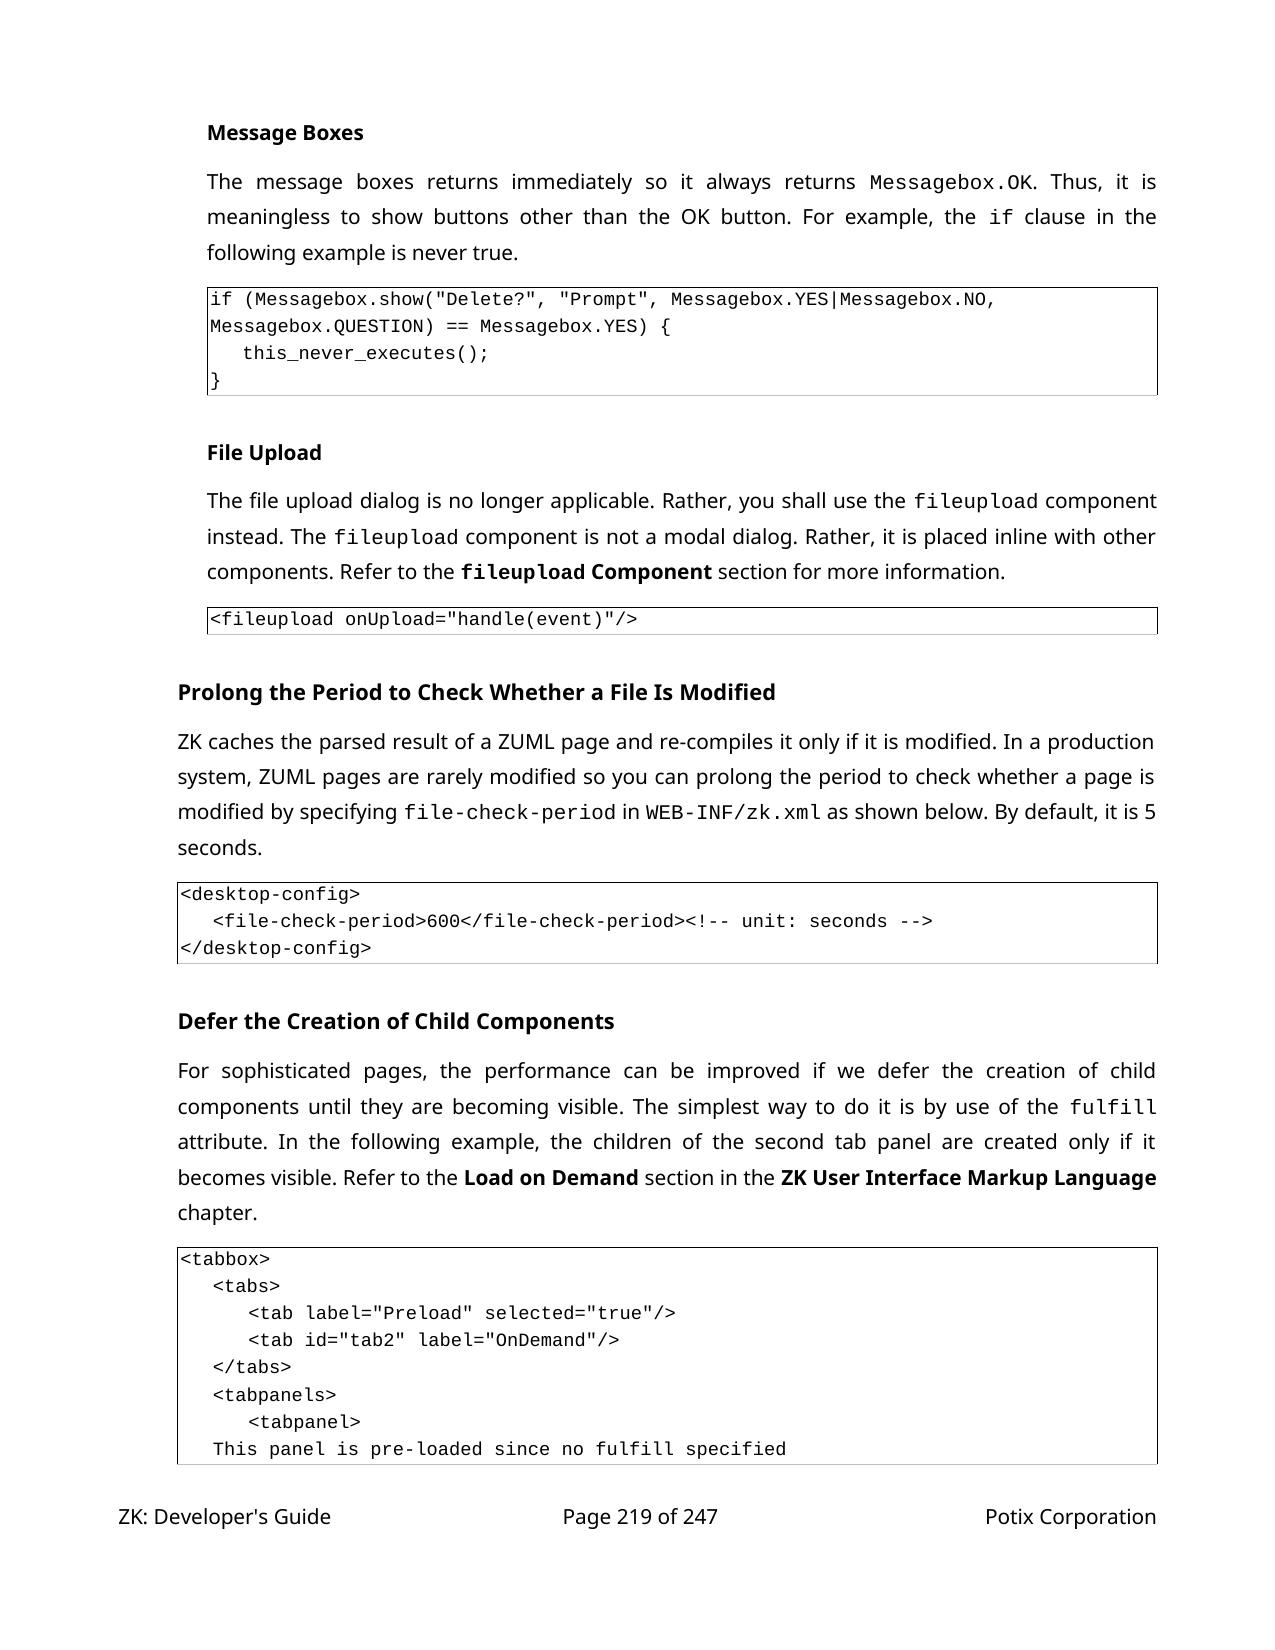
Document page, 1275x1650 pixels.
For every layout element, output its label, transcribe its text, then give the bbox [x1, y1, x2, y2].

text <fileupload onUpload="handle(event)"/> [208, 608, 1157, 634]
text <tab id="tab2" label="OnDemand"/> [178, 1328, 1157, 1352]
text The file upload dialog is no longer applicable. Rather, you shall use the fileupload component instead. The fileupload component is not a modal dialog. Rather, it is placed inline with other components. Refer to the fileupload Component section for more information. [207, 486, 1157, 586]
text <tabpanel> [178, 1410, 1157, 1434]
subtitle Prolong the Period to Check Whether a File Is Modified [177, 676, 1157, 706]
subtitle Defer the Creation of Child Components [177, 1006, 1157, 1036]
text <desktop-config> [178, 883, 1157, 906]
text <tabs> [178, 1274, 1157, 1298]
text } [208, 368, 1157, 395]
text <file-check-period>600</file-check-period><!-- unit: seconds --> [178, 909, 1157, 933]
subtitle Message Boxes [207, 118, 1157, 146]
subtitle File Upload [207, 438, 1157, 466]
text ZK caches the parsed result of a ZUML page and re-compiles it only if it is modified. In a production system, ZUML pages are rarely modified so you can prolong the period to check whether a page is modified by specifying file-check-period in WEB-INF/zk.xml as shown below. By default, it is 5 seconds. [177, 727, 1157, 861]
text </tabs> [178, 1355, 1157, 1380]
text For sophisticated pages, the performance can be improved if we defer the creation of child components until they are becoming visible. The simplest way to do it is by use of the fulfill attribute. In the following example, the children of the second tab panel are created only if it becomes visible. Refer to the Load on Demand section in the ZK User Interface Markup Language chapter. [177, 1057, 1157, 1226]
text </desktop-config> [178, 936, 1157, 963]
text The message boxes returns immediately so it always returns Messagebox.OK. Thus, it is meaningless to show buttons other than the OK button. For example, the if clause in the following example is never true. [207, 167, 1157, 266]
text this_never_executes(); [208, 341, 1157, 365]
text <tab label="Preload" selected="true"/> [178, 1301, 1157, 1325]
text <tabbox> [178, 1248, 1157, 1271]
text This panel is pre-loaded since no fulfill specified [178, 1437, 1157, 1464]
text if (Messagebox.show("Delete?", "Prompt", Messagebox.YES|Messagebox.NO, Messagebox.QUESTION) == Messagebox.YES) { [208, 288, 1157, 338]
text <tabpanels> [178, 1383, 1157, 1407]
